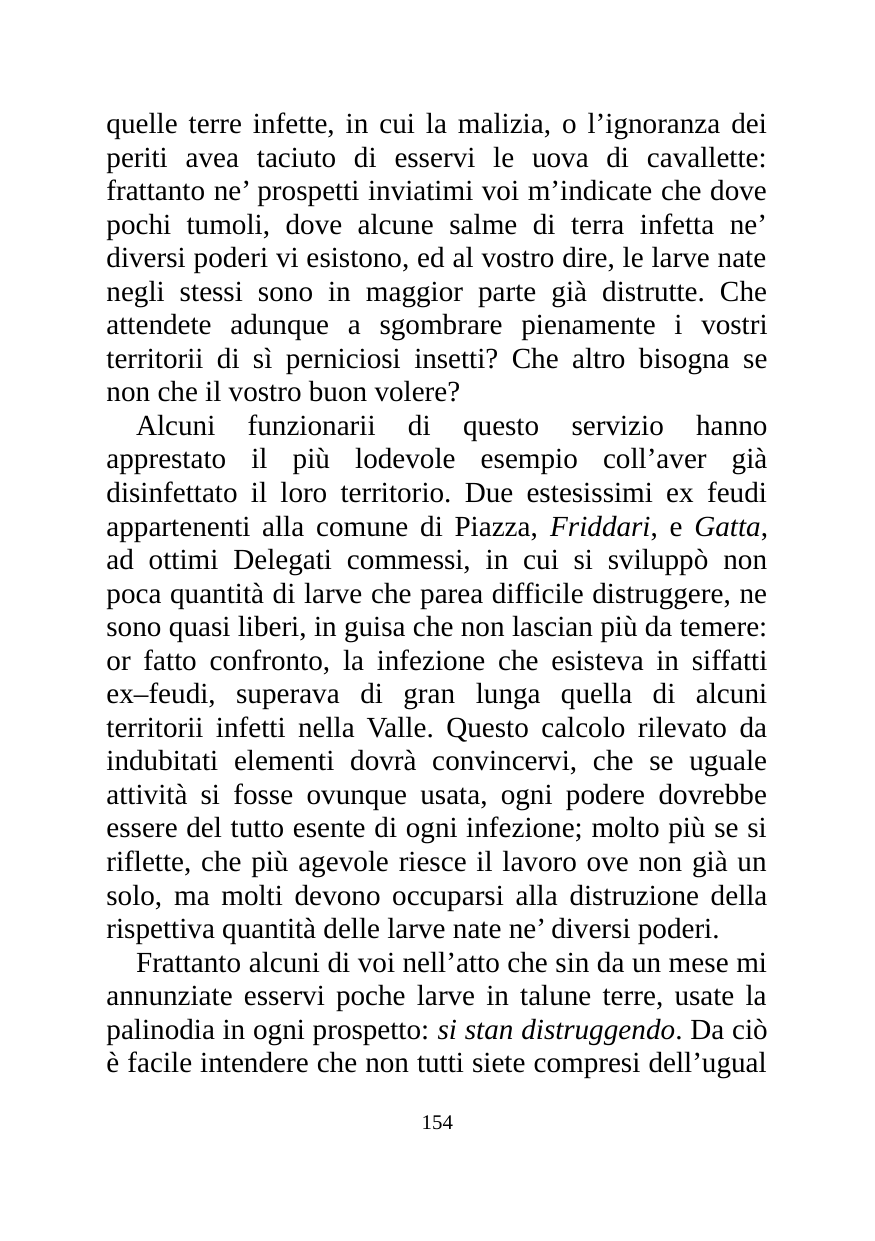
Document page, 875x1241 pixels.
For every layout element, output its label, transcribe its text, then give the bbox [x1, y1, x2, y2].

text Frattanto alcuni di voi nell’atto che sin da un mese mi annunziate esservi poche larve in talune terre, usate la palinodia in ogni prospetto: si stan distruggendo. Da ciò è facile intendere che non tutti siete compresi dell’ugual [106, 945, 768, 1079]
text quelle terre infette, in cui la malizia, o l’ignoranza dei periti avea taciuto di esservi le uova di cavallette: frattanto ne’ prospetti inviatimi voi m’indicate che dove pochi tumoli, dove alcune salme di terra infetta ne’ diversi poderi vi esistono, ed al vostro dire, le larve nate negli stessi sono in maggior parte già distrutte. Che attendete adunque a sgombrare pienamente i vostri territorii di sì perniciosi insetti? Che altro bisogna se non che il vostro buon volere? [106, 106, 768, 408]
text Alcuni funzionarii di questo servizio hanno apprestato il più lodevole esempio coll’aver già disinfettato il loro territorio. Due estesissimi ex feudi appartenenti alla comune di Piazza, Friddari, e Gatta, ad ottimi Delegati commessi, in cui si sviluppò non poca quantità di larve che parea difficile distruggere, ne sono quasi liberi, in guisa che non lascian più da temere: or fatto confronto, la infezione che esisteva in siffatti ex–feudi, superava di gran lunga quella di alcuni territorii infetti nella Valle. Questo calcolo rilevato da indubitati elementi dovrà convincervi, che se uguale attività si fosse ovunque usata, ogni podere dovrebbe essere del tutto esente di ogni infezione; molto più se si riflette, che più agevole riesce il lavoro ove non già un solo, ma molti devono occuparsi alla distruzione della rispettiva quantità delle larve nate ne’ diversi poderi. [106, 408, 768, 945]
